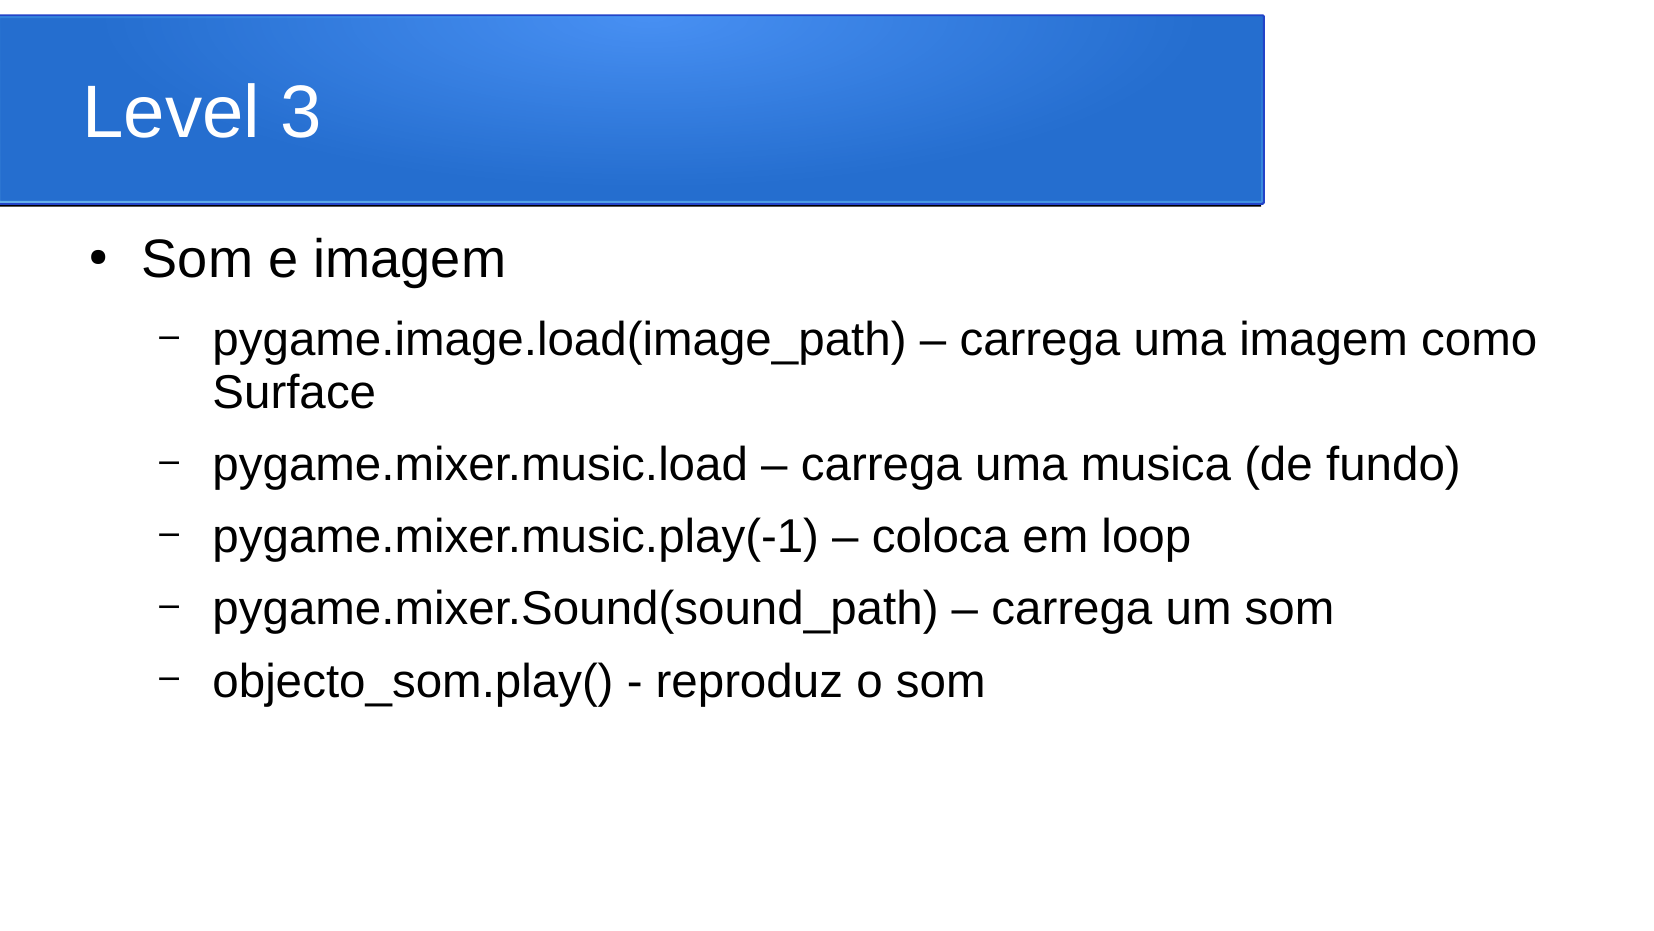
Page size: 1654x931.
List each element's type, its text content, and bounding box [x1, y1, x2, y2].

title Level 3 [82, 35, 1235, 189]
list Som e imagem pygame.image.load(image_path) – carrega uma imagem como Surface pygame.mixer.music.load – carrega uma musica (de fundo) pygame.mixer.music.play(-1) – coloca em loop pygame.mixer.Sound(sound_path) – carrega um som objecto_som.play() - reproduz o som [70, 228, 1560, 768]
